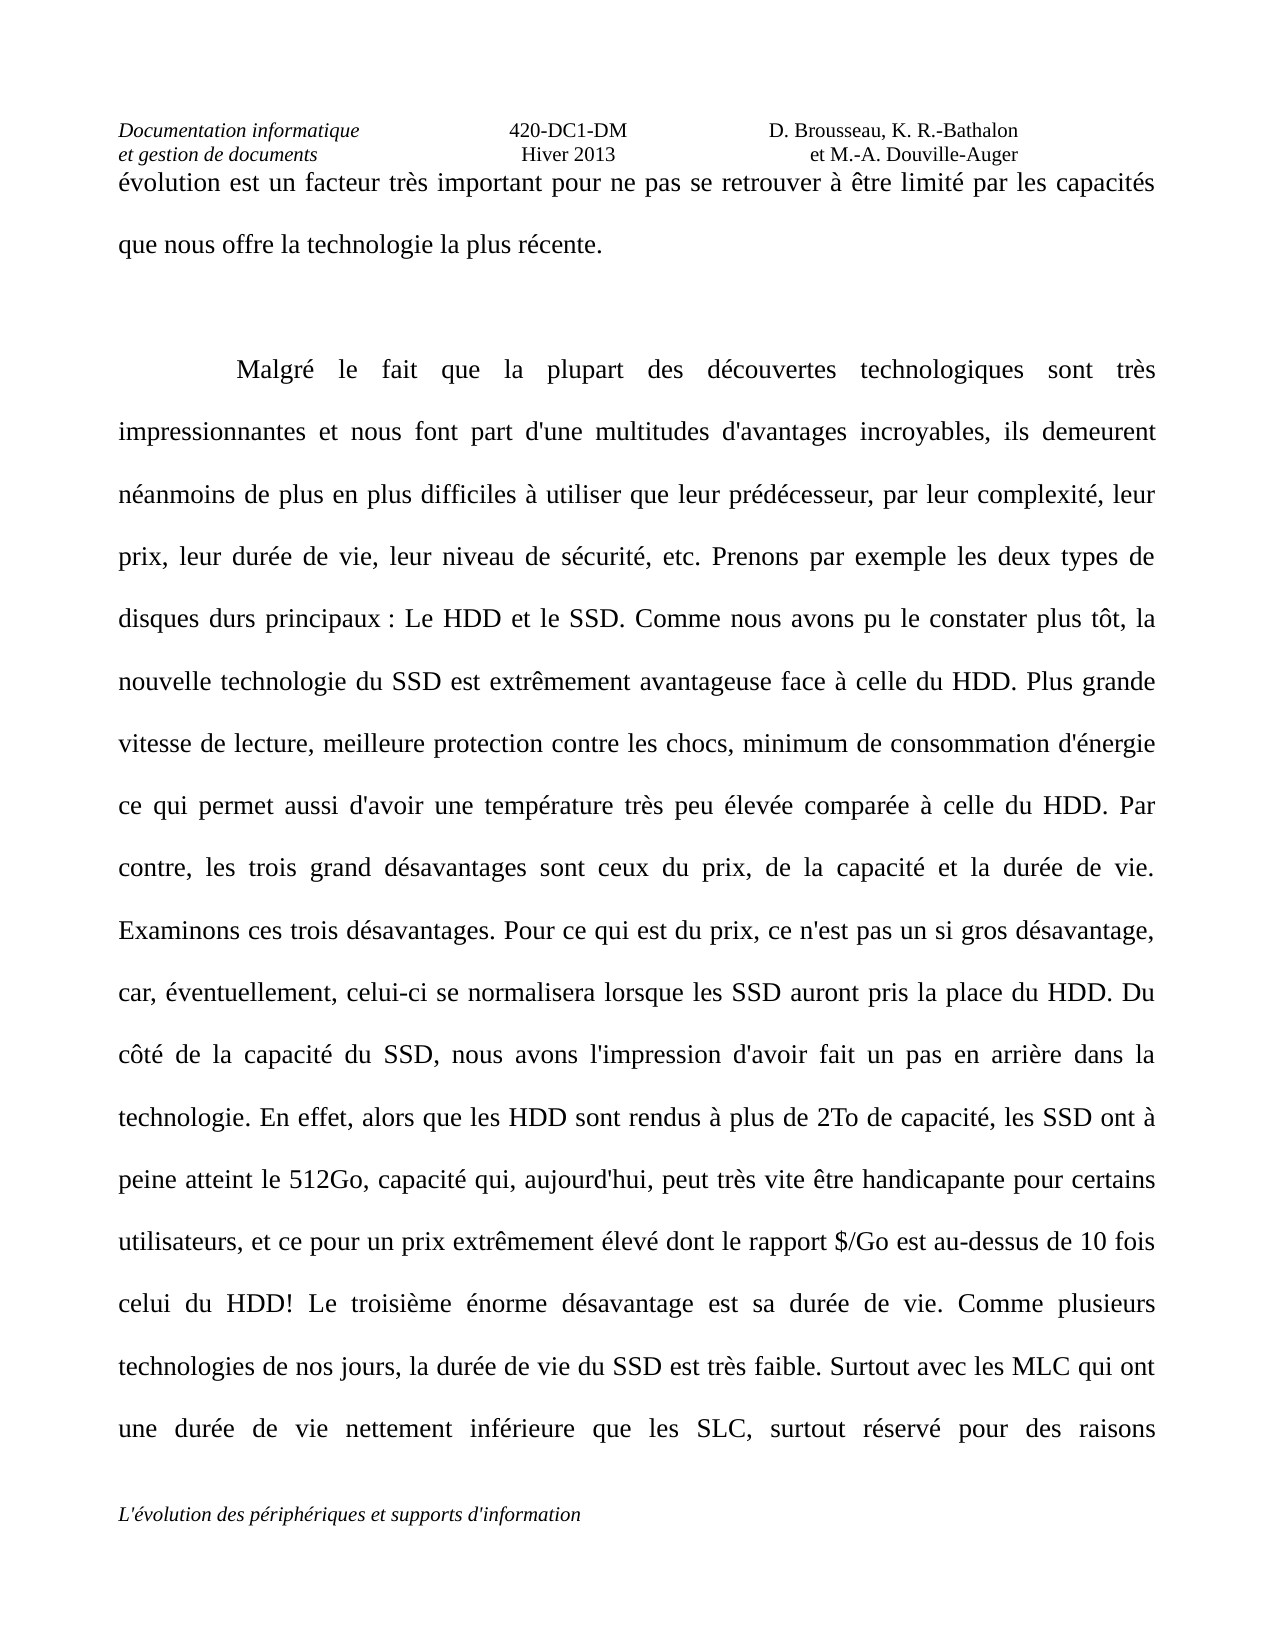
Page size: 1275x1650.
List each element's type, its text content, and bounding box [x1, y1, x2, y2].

text évolution est un facteur très important pour ne pas se retrouver à être limité par les capacités que nous offre la technologie la plus récente. [118, 166, 1157, 260]
text Malgré le fait que la plupart des découvertes technologiques sont très impressionnantes et nous font part d'une multitudes d'avantages incroyables, ils demeurent néanmoins de plus en plus difficiles à utiliser que leur prédécesseur, par leur complexité, leur prix, leur durée de vie, leur niveau de sécurité, etc. Prenons par exemple les deux types de disques durs principaux : Le HDD et le SSD. Comme nous avons pu le constater plus tôt, la nouvelle technologie du SSD est extrêmement avantageuse face à celle du HDD. Plus grande vitesse de lecture, meilleure protection contre les chocs, minimum de consommation d'énergie ce qui permet aussi d'avoir une température très peu élevée comparée à celle du HDD. Par contre, les trois grand désavantages sont ceux du prix, de la capacité et la durée de vie. Examinons ces trois désavantages. Pour ce qui est du prix, ce n'est pas un si gros désavantage, car, éventuellement, celui-ci se normalisera lorsque les SSD auront pris la place du HDD. Du côté de la capacité du SSD, nous avons l'impression d'avoir fait un pas en arrière dans la technologie. En effet, alors que les HDD sont rendus à plus de 2To de capacité, les SSD ont à peine atteint le 512Go, capacité qui, aujourd'hui, peut très vite être handicapante pour certains utilisateurs, et ce pour un prix extrêmement élevé dont le rapport $/Go est au-dessus de 10 fois celui du HDD! Le troisième énorme désavantage est sa durée de vie. Comme plusieurs technologies de nos jours, la durée de vie du SSD est très faible. Surtout avec les MLC qui ont une durée de vie nettement inférieure que les SLC, surtout réservé pour des raisons [118, 353, 1157, 1443]
